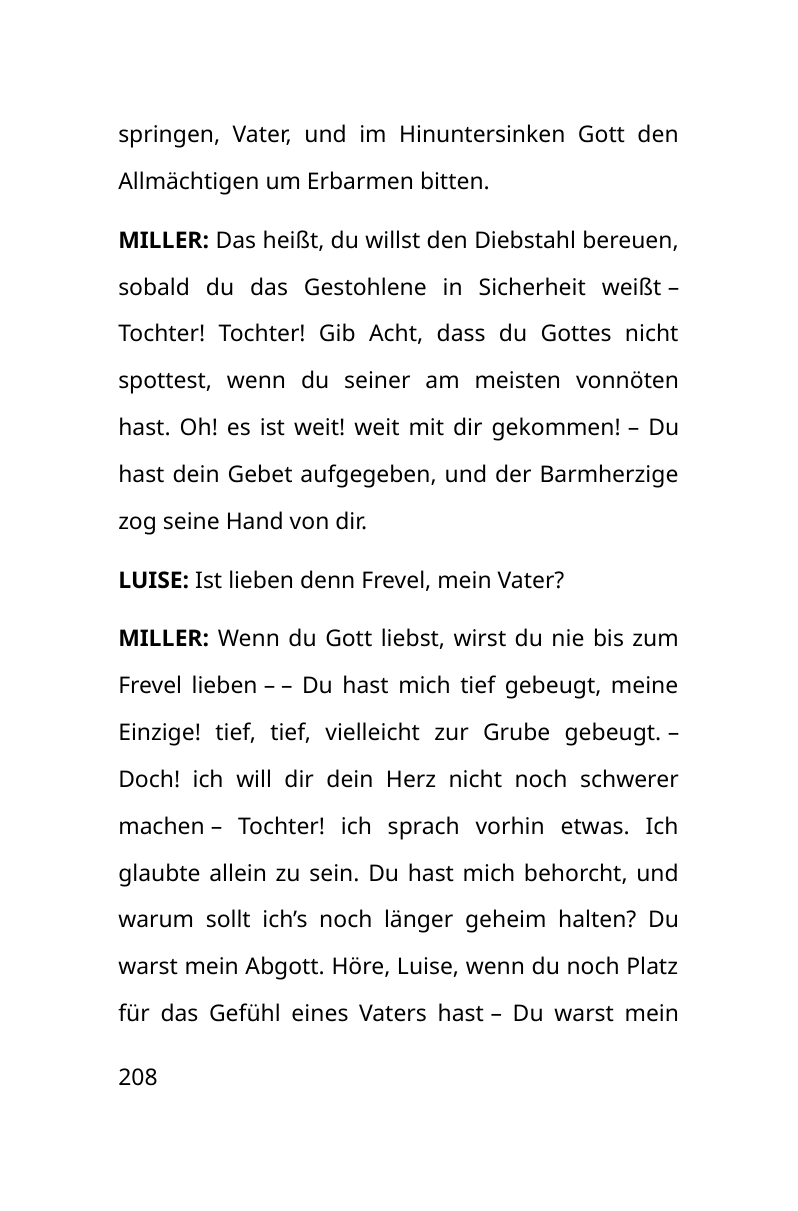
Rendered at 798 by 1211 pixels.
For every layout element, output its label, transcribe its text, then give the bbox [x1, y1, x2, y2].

text MILLER: Wenn du Gott liebst, wirst du nie bis zum Frevel lieben – – Du hast mich tief gebeugt, meine Einzige! tief, tief, vielleicht zur Grube gebeugt. – Doch! ich will dir dein Herz nicht noch schwerer machen – Tochter! ich sprach vorhin etwas. Ich glaubte allein zu sein. Du hast mich behorcht, und warum sollt ich’s noch länger geheim halten? Du warst mein Abgott. Höre, Luise, wenn du noch Platz für das Gefühl eines Vaters hast – Du warst mein [118, 622, 679, 1028]
text LUISE: Ist lieben denn Frevel, mein Vater? [118, 563, 679, 595]
text MILLER: Das heißt, du willst den Diebstahl bereuen, sobald du das Gestohlene in Sicherheit weißt – Tochter! Tochter! Gib Acht, dass du Gottes nicht spottest, wenn du seiner am meisten vonnöten hast. Oh! es ist weit! weit mit dir gekommen! – Du hast dein Gebet aufgegeben, und der Barmherzige zog seine Hand von dir. [118, 224, 679, 536]
text springen, Vater, und im Hinuntersinken Gott den Allmächtigen um Erbarmen bitten. [118, 118, 679, 196]
